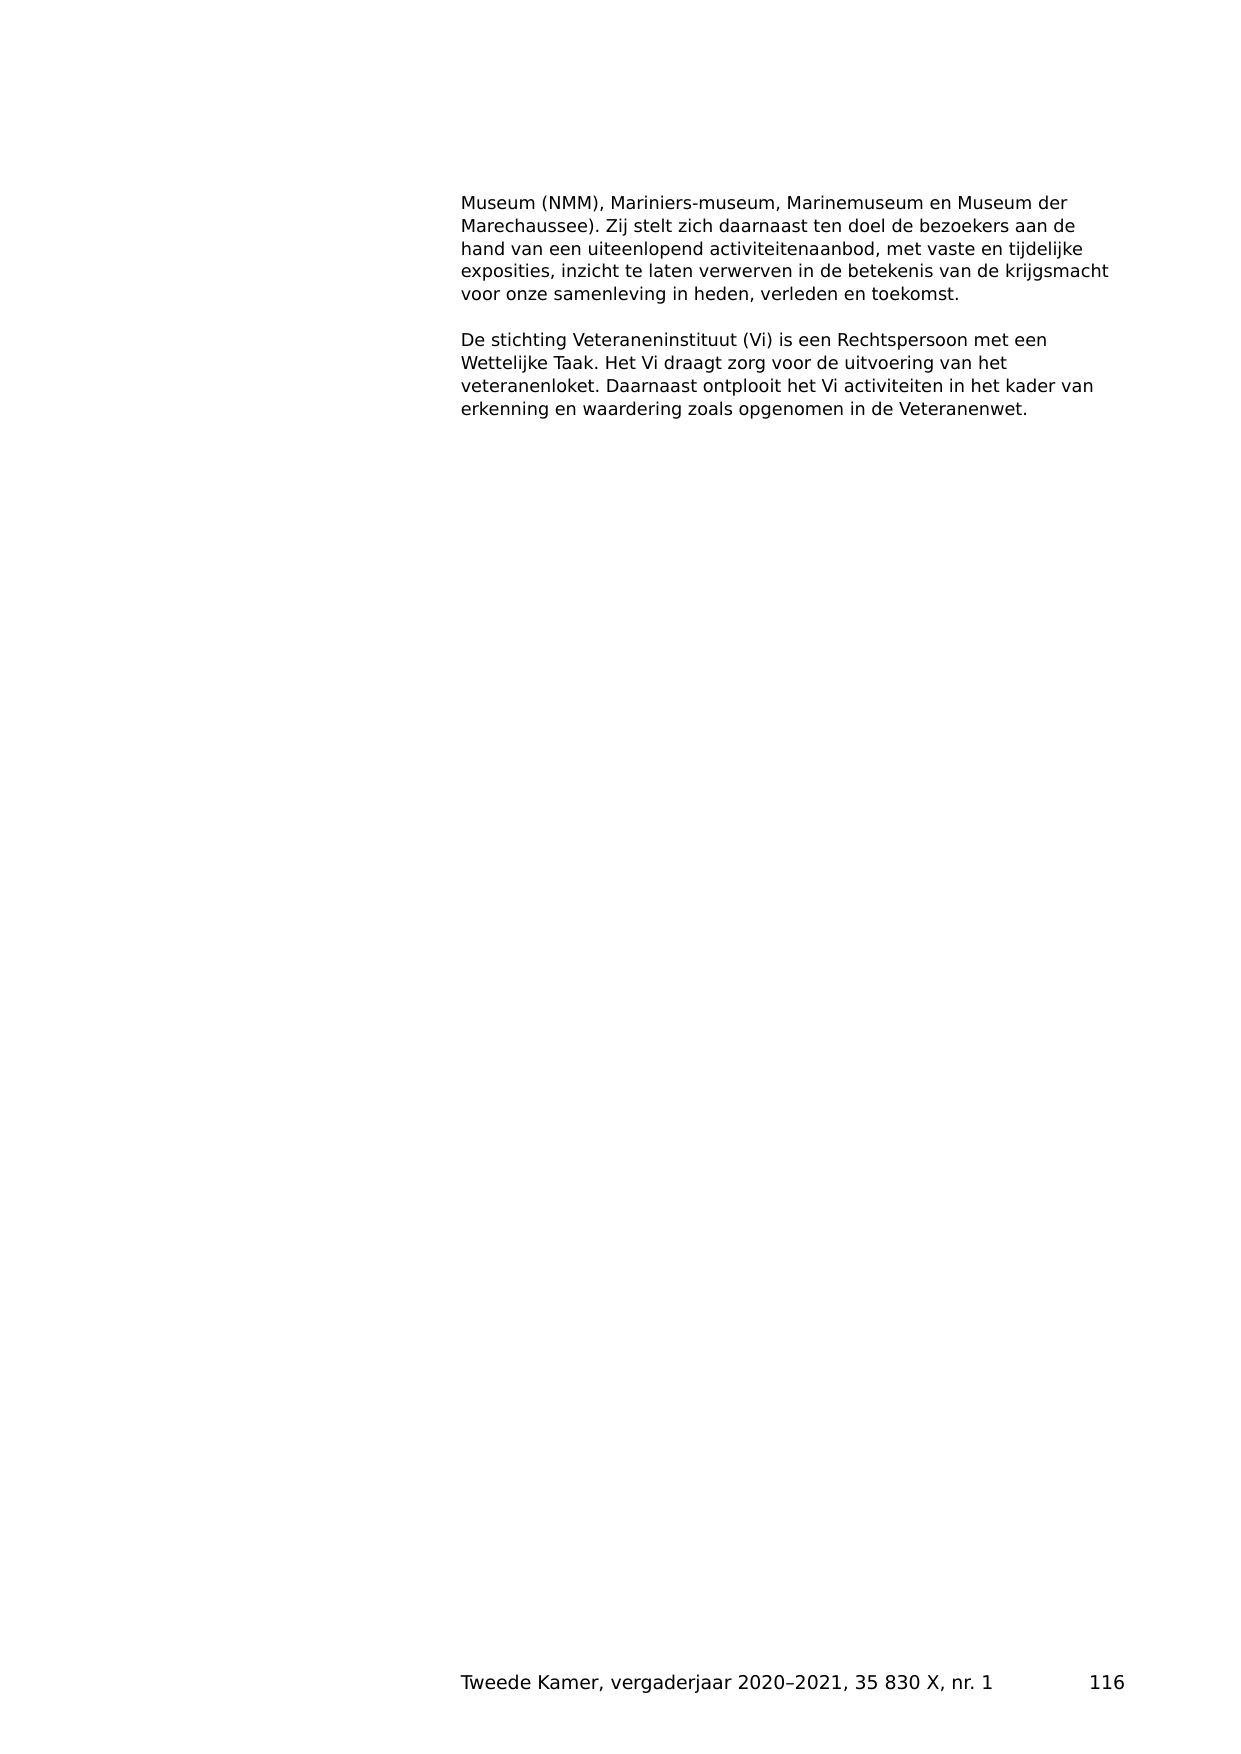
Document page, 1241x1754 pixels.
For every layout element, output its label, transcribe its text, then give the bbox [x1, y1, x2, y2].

text Museum (NMM), Mariniers-museum, Marinemuseum en Museum der Marechaussee). Zij stelt zich daarnaast ten doel de bezoekers aan de hand van een uiteenlopend activiteitenaanbod, met vaste en tijdelijke exposities, inzicht te laten verwerven in de betekenis van de krijgsmacht voor onze samenleving in heden, verleden en toekomst. [461, 191, 1125, 305]
text De stichting Veteraneninstituut (Vi) is een Rechtspersoon met een Wettelijke Taak. Het Vi draagt zorg voor de uitvoering van het veteranenloket. Daarnaast ontplooit het Vi activiteiten in het kader van erkenning en waardering zoals opgenomen in de Veteranenwet. [461, 328, 1125, 420]
